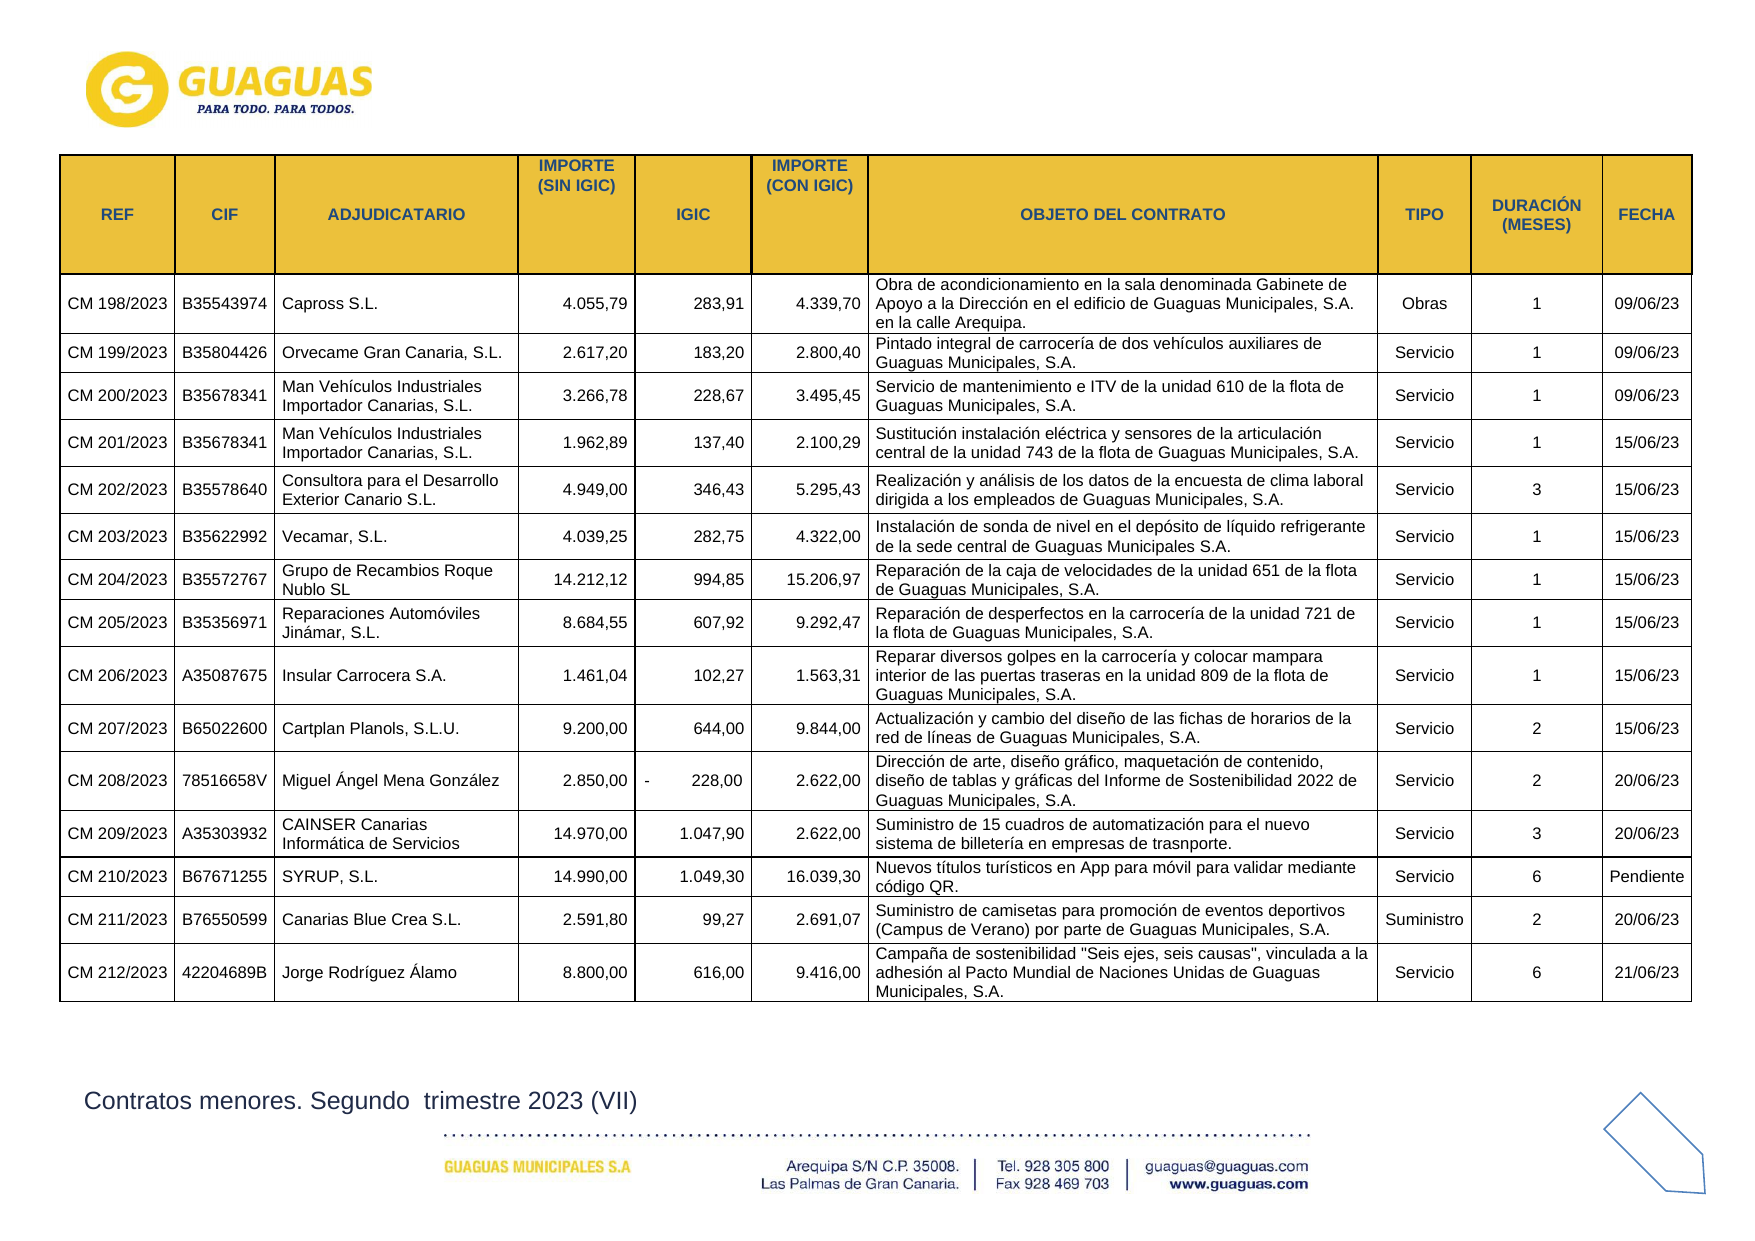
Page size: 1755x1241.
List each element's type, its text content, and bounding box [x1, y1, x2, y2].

table_cell B35356971 [175, 600, 274, 646]
table_cell 9.416,00 [752, 944, 868, 1001]
table_cell CM 207/2023 [61, 705, 174, 751]
table_cell CM 206/2023 [61, 647, 174, 704]
table_cell 1 [1472, 334, 1602, 372]
table_cell Servicio [1378, 467, 1471, 512]
table_cell Consultora para el Desarrollo Exterior Canario S.L. [275, 467, 518, 512]
text Contratos menores. Segundo trimestre 2023 (VII) [84, 1086, 1694, 1115]
table_cell Dirección de arte, diseño gráfico, maquetación de contenido, diseño de tablas y gráficas del Informe de Sostenibilidad 2022 de Guaguas Municipales, S.A. [869, 752, 1377, 809]
table_cell 15/06/23 [1603, 514, 1691, 559]
table_cell Servicio [1378, 600, 1471, 646]
table_cell 09/06/23 [1603, 275, 1691, 332]
table_cell FECHA [1603, 156, 1691, 273]
table_cell 183,20 [636, 334, 751, 372]
table_cell 616,00 [636, 944, 751, 1001]
table_cell Obras [1378, 275, 1471, 332]
table_cell 9.200,00 [519, 705, 634, 751]
table_cell 8.800,00 [519, 944, 634, 1001]
table_cell 15/06/23 [1603, 647, 1691, 704]
table_cell 9.292,47 [752, 600, 868, 646]
table_cell 20/06/23 [1603, 811, 1691, 856]
table_cell Capross S.L. [275, 275, 518, 332]
table_cell 4.322,00 [752, 514, 868, 559]
table_cell 1.563,31 [752, 647, 868, 704]
table_cell CM 208/2023 [61, 752, 174, 809]
table_cell 994,85 [636, 560, 751, 599]
table_cell 3.495,45 [752, 373, 868, 419]
table_cell Actualización y cambio del diseño de las fichas de horarios de la red de líneas de Guaguas Municipales, S.A. [869, 705, 1377, 751]
table_cell CM 209/2023 [61, 811, 174, 856]
table_cell 20/06/23 [1603, 897, 1691, 943]
table_cell Servicio [1378, 420, 1471, 466]
table_cell 1.962,89 [519, 420, 634, 466]
table_cell Campaña de sostenibilidad "Seis ejes, seis causas", vinculada a la adhesión al Pacto Mundial de Naciones Unidas de Guaguas Municipales, S.A. [869, 944, 1377, 1001]
table_cell 2.100,29 [752, 420, 868, 466]
table_cell 1.047,90 [636, 811, 751, 856]
table_cell Man Vehículos Industriales Importador Canarias, S.L. [275, 420, 518, 466]
table_cell Obra de acondicionamiento en la sala denominada Gabinete de Apoyo a la Dirección en el edificio de Guaguas Municipales, S.A. en la calle Arequipa. [869, 275, 1377, 332]
table_cell B76550599 [175, 897, 274, 943]
table_cell CM 199/2023 [61, 334, 174, 372]
table_cell CM 201/2023 [61, 420, 174, 466]
table_cell CM 202/2023 [61, 467, 174, 512]
table_cell Servicio [1378, 811, 1471, 856]
table_cell 15/06/23 [1603, 560, 1691, 599]
table_cell 1 [1472, 600, 1602, 646]
table_cell B35543974 [175, 275, 274, 332]
table_cell Servicio [1378, 334, 1471, 372]
table_cell Reparación de desperfectos en la carrocería de la unidad 721 de la flota de Guaguas Municipales, S.A. [869, 600, 1377, 646]
table_cell OBJETO DEL CONTRATO [869, 156, 1377, 273]
table_cell CM 203/2023 [61, 514, 174, 559]
table_cell 15.206,97 [752, 560, 868, 599]
table_cell 3 [1472, 467, 1602, 512]
table_cell 1.461,04 [519, 647, 634, 704]
table_cell Jorge Rodríguez Álamo [275, 944, 518, 1001]
table_cell 282,75 [636, 514, 751, 559]
table_cell 4.055,79 [519, 275, 634, 332]
table_cell Miguel Ángel Mena González [275, 752, 518, 809]
table_cell CM 200/2023 [61, 373, 174, 419]
table_cell 2.617,20 [519, 334, 634, 372]
table_cell - 228,00 [636, 752, 751, 809]
table_cell 6 [1472, 944, 1602, 1001]
table_cell 346,43 [636, 467, 751, 512]
table_cell Servicio [1378, 373, 1471, 419]
table_cell CM 205/2023 [61, 600, 174, 646]
table_cell Servicio [1378, 858, 1471, 896]
table_cell 78516658V [175, 752, 274, 809]
table_cell 09/06/23 [1603, 373, 1691, 419]
table_cell B35804426 [175, 334, 274, 372]
table_cell 15/06/23 [1603, 420, 1691, 466]
table_cell Canarias Blue Crea S.L. [275, 897, 518, 943]
table_cell SYRUP, S.L. [275, 858, 518, 896]
table_cell 5.295,43 [752, 467, 868, 512]
table_cell 9.844,00 [752, 705, 868, 751]
table_cell 14.970,00 [519, 811, 634, 856]
table_cell Reparar diversos golpes en la carrocería y colocar mampara interior de las puertas traseras en la unidad 809 de la flota de Guaguas Municipales, S.A. [869, 647, 1377, 704]
table_cell Servicio [1378, 514, 1471, 559]
table_cell B35622992 [175, 514, 274, 559]
table_cell Sustitución instalación eléctrica y sensores de la articulación central de la unidad 743 de la flota de Guaguas Municipales, S.A. [869, 420, 1377, 466]
table_cell Vecamar, S.L. [275, 514, 518, 559]
table_cell 09/06/23 [1603, 334, 1691, 372]
table_cell Man Vehículos Industriales Importador Canarias, S.L. [275, 373, 518, 419]
table_cell 283,91 [636, 275, 751, 332]
table_cell Reparaciones Automóviles Jinámar, S.L. [275, 600, 518, 646]
table_cell 2.800,40 [752, 334, 868, 372]
table_cell Servicio de mantenimiento e ITV de la unidad 610 de la flota de Guaguas Municipales, S.A. [869, 373, 1377, 419]
table_cell 4.949,00 [519, 467, 634, 512]
table_cell CM 212/2023 [61, 944, 174, 1001]
table_cell B35578640 [175, 467, 274, 512]
table_cell CIF [176, 156, 274, 273]
table_cell 1.049,30 [636, 858, 751, 896]
table_cell CAINSER Canarias Informática de Servicios [275, 811, 518, 856]
table_cell Servicio [1378, 705, 1471, 751]
table_cell 644,00 [636, 705, 751, 751]
table_cell 2 [1472, 752, 1602, 809]
table_cell CM 211/2023 [61, 897, 174, 943]
table_cell CM 198/2023 [61, 275, 174, 332]
table_cell 4.039,25 [519, 514, 634, 559]
table_cell Servicio [1378, 560, 1471, 599]
table_cell Cartplan Planols, S.L.U. [275, 705, 518, 751]
table_cell B35678341 [175, 420, 274, 466]
table_cell 1 [1472, 647, 1602, 704]
table_cell Reparación de la caja de velocidades de la unidad 651 de la flota de Guaguas Municipales, S.A. [869, 560, 1377, 599]
table_cell Suministro de camisetas para promoción de eventos deportivos (Campus de Verano) por parte de Guaguas Municipales, S.A. [869, 897, 1377, 943]
table_cell CM 204/2023 [61, 560, 174, 599]
table_cell Instalación de sonda de nivel en el depósito de líquido refrigerante de la sede central de Guaguas Municipales S.A. [869, 514, 1377, 559]
table_cell CM 210/2023 [61, 858, 174, 896]
table_cell Pintado integral de carrocería de dos vehículos auxiliares de Guaguas Municipales, S.A. [869, 334, 1377, 372]
table_cell 228,67 [636, 373, 751, 419]
table_cell Servicio [1378, 944, 1471, 1001]
table_cell 2.591,80 [519, 897, 634, 943]
table_cell Orvecame Gran Canaria, S.L. [275, 334, 518, 372]
table_cell B65022600 [175, 705, 274, 751]
table_cell 2 [1472, 897, 1602, 943]
table_cell IMPORTE (CON IGIC) [753, 156, 867, 273]
table_cell Servicio [1378, 647, 1471, 704]
table_cell 1 [1472, 420, 1602, 466]
table_cell 14.212,12 [519, 560, 634, 599]
table_cell 2.850,00 [519, 752, 634, 809]
table_cell Nuevos títulos turísticos en App para móvil para validar mediante código QR. [869, 858, 1377, 896]
table_cell 2 [1472, 705, 1602, 751]
table_cell 3.266,78 [519, 373, 634, 419]
table_cell 15/06/23 [1603, 705, 1691, 751]
table_cell TIPO [1379, 156, 1470, 273]
table_cell 1 [1472, 514, 1602, 559]
table_cell 8.684,55 [519, 600, 634, 646]
table_cell A35087675 [175, 647, 274, 704]
table_cell 99,27 [636, 897, 751, 943]
table_cell Pendiente [1603, 858, 1691, 896]
table_cell 2.622,00 [752, 811, 868, 856]
table_cell REF [61, 156, 174, 273]
table_cell 6 [1472, 858, 1602, 896]
table_cell 4.339,70 [752, 275, 868, 332]
table_cell ADJUDICATARIO [276, 156, 517, 273]
table_cell 2.622,00 [752, 752, 868, 809]
table_cell DURACIÓN (MESES) [1472, 156, 1602, 273]
table_cell B35572767 [175, 560, 274, 599]
table_cell 102,27 [636, 647, 751, 704]
table_cell 42204689B [175, 944, 274, 1001]
table_cell 607,92 [636, 600, 751, 646]
table_cell 15/06/23 [1603, 467, 1691, 512]
table_cell 2.691,07 [752, 897, 868, 943]
table_cell 20/06/23 [1603, 752, 1691, 809]
table_cell IMPORTE (SIN IGIC) [519, 156, 634, 273]
table_cell B35678341 [175, 373, 274, 419]
table_cell 15/06/23 [1603, 600, 1691, 646]
table_cell Servicio [1378, 752, 1471, 809]
table_cell 1 [1472, 275, 1602, 332]
table_cell Realización y análisis de los datos de la encuesta de clima laboral dirigida a los empleados de Guaguas Municipales, S.A. [869, 467, 1377, 512]
table_cell Suministro [1378, 897, 1471, 943]
table_cell Grupo de Recambios Roque Nublo SL [275, 560, 518, 599]
table_cell 3 [1472, 811, 1602, 856]
table_cell 21/06/23 [1603, 944, 1691, 1001]
table_cell Suministro de 15 cuadros de automatización para el nuevo sistema de billetería en empresas de trasnporte. [869, 811, 1377, 856]
table_cell 1 [1472, 373, 1602, 419]
table_cell Insular Carrocera S.A. [275, 647, 518, 704]
table_cell B67671255 [175, 858, 274, 896]
table_cell 16.039,30 [752, 858, 868, 896]
table_cell IGIC [636, 156, 750, 273]
table_cell 137,40 [636, 420, 751, 466]
table_cell A35303932 [175, 811, 274, 856]
table_cell 14.990,00 [519, 858, 634, 896]
table_cell 1 [1472, 560, 1602, 599]
